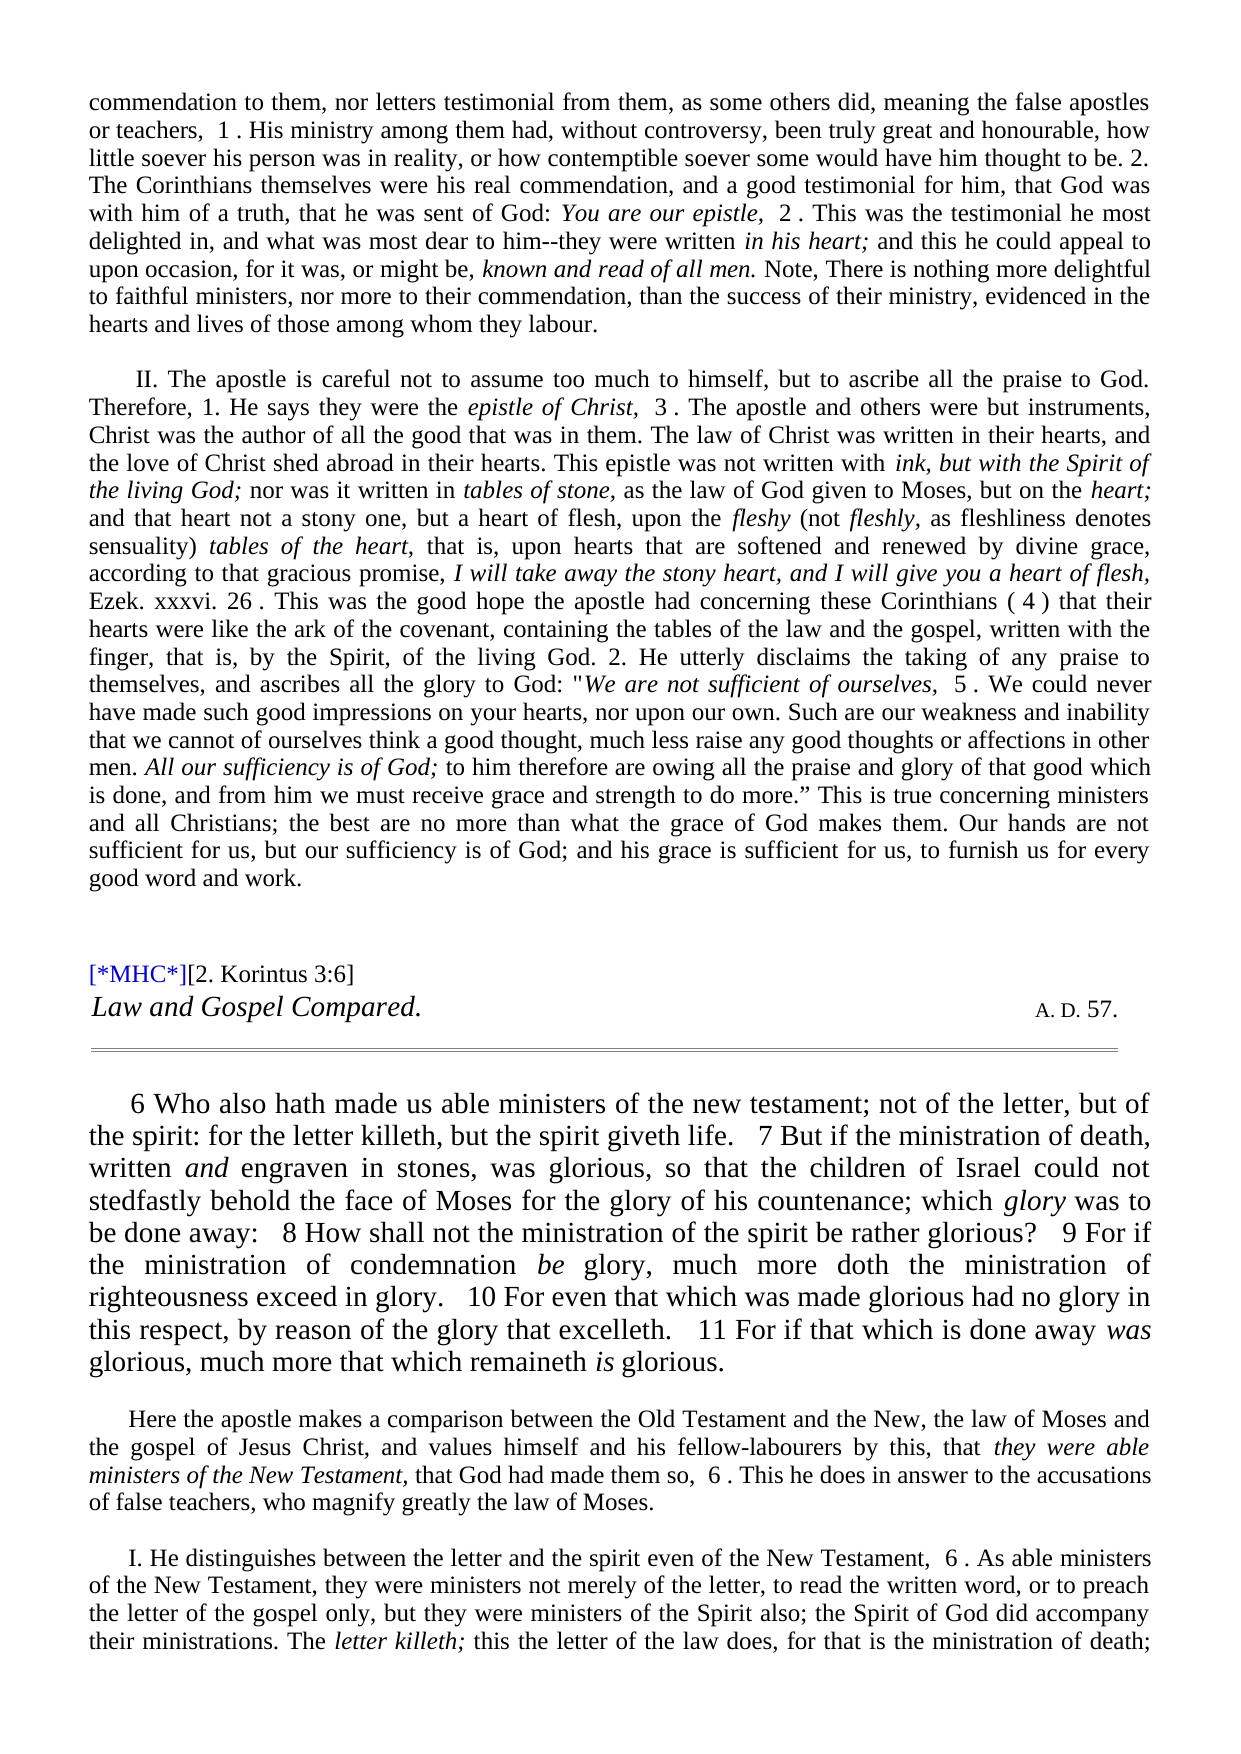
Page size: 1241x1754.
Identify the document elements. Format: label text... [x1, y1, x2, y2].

table_cell [1121, 1026, 1152, 1059]
text [*MHC*][2. Korintus 3:6] [88, 960, 1152, 988]
table_header [1121, 988, 1152, 1026]
table_cell [89, 1026, 1121, 1059]
table_header A. D. 57. [901, 988, 1121, 1026]
text commendation to them, nor letters testimonial from them, as some others did, meaning the false apostles or teachers, 1 . His ministry among them had, without controversy, been truly great and honourable, how little soever his person was in reality, or how contemptible soever some would have him thought to be. 2. The Corinthians themselves were his real commendation, and a good testimonial for him, that God was with him of a truth, that he was sent of God: You are our epistle, 2 . This was the testimonial he most delighted in, and what was most dear to him--they were written in his heart; and this he could appeal to upon occasion, for it was, or might be, known and read of all men. Note, There is nothing more delightful to faithful ministers, nor more to their commendation, than the success of their ministry, evidenced in the hearts and lives of those among whom they labour. II. The apostle is careful not to assume too much to himself, but to ascribe all the praise to God. Therefore, 1. He says they were the epistle of Christ, 3 . The apostle and others were but instruments, Christ was the author of all the good that was in them. The law of Christ was written in their hearts, and the love of Christ shed abroad in their hearts. This epistle was not written with ink, but with the Spirit of the living God; nor was it written in tables of stone, as the law of God given to Moses, but on the heart; and that heart not a stony one, but a heart of flesh, upon the fleshy (not fleshly, as fleshliness denotes sensuality) tables of the heart, that is, upon hearts that are softened and renewed by divine grace, according to that gracious promise, I will take away the stony heart, and I will give you a heart of flesh, Ezek. xxxvi. 26 . This was the good hope the apostle had concerning these Corinthians ( 4 ) that their hearts were like the ark of the covenant, containing the tables of the law and the gospel, written with the finger, that is, by the Spirit, of the living God. 2. He utterly disclaims the taking of any praise to themselves, and ascribes all the glory to God: "We are not sufficient of ourselves, 5 . We could never have made such good impressions on your hearts, nor upon our own. Such are our weakness and inability that we cannot of ourselves think a good thought, much less raise any good thoughts or affections in other men. All our sufficiency is of God; to him therefore are owing all the praise and glory of that good which is done, and from him we must receive grace and strength to do more.” This is true concerning ministers and all Christians; the best are no more than what the grace of God makes them. Our hands are not sufficient for us, but our sufficiency is of God; and his grace is sufficient for us, to furnish us for every good word and work. [88, 88, 1152, 947]
table_header Law and Gospel Compared. [89, 988, 901, 1026]
text 6 Who also hath made us able ministers of the new testament; not of the letter, but of the spirit: for the letter killeth, but the spirit giveth life. 7 But if the ministration of death, written and engraven in stones, was glorious, so that the children of Israel could not stedfastly behold the face of Moses for the glory of his countenance; which glory was to be done away: 8 How shall not the ministration of the spirit be rather glorious? 9 For if the ministration of condemnation be glory, much more doth the ministration of righteousness exceed in glory. 10 For even that which was made glorious had no glory in this respect, by reason of the glory that excelleth. 11 For if that which is done away was glorious, much more that which remaineth is glorious. Here the apostle makes a comparison between the Old Testament and the New, the law of Moses and the gospel of Jesus Christ, and values himself and his fellow-labourers by this, that they were able ministers of the New Testament, that God had made them so, 6 . This he does in answer to the accusations of false teachers, who magnify greatly the law of Moses. I. He distinguishes between the letter and the spirit even of the New Testament, 6 . As able ministers of the New Testament, they were ministers not merely of the letter, to read the written word, or to preach the letter of the gospel only, but they were ministers of the Spirit also; the Spirit of God did accompany their ministrations. The letter killeth; this the letter of the law does, for that is the ministration of death; [88, 1059, 1152, 1655]
